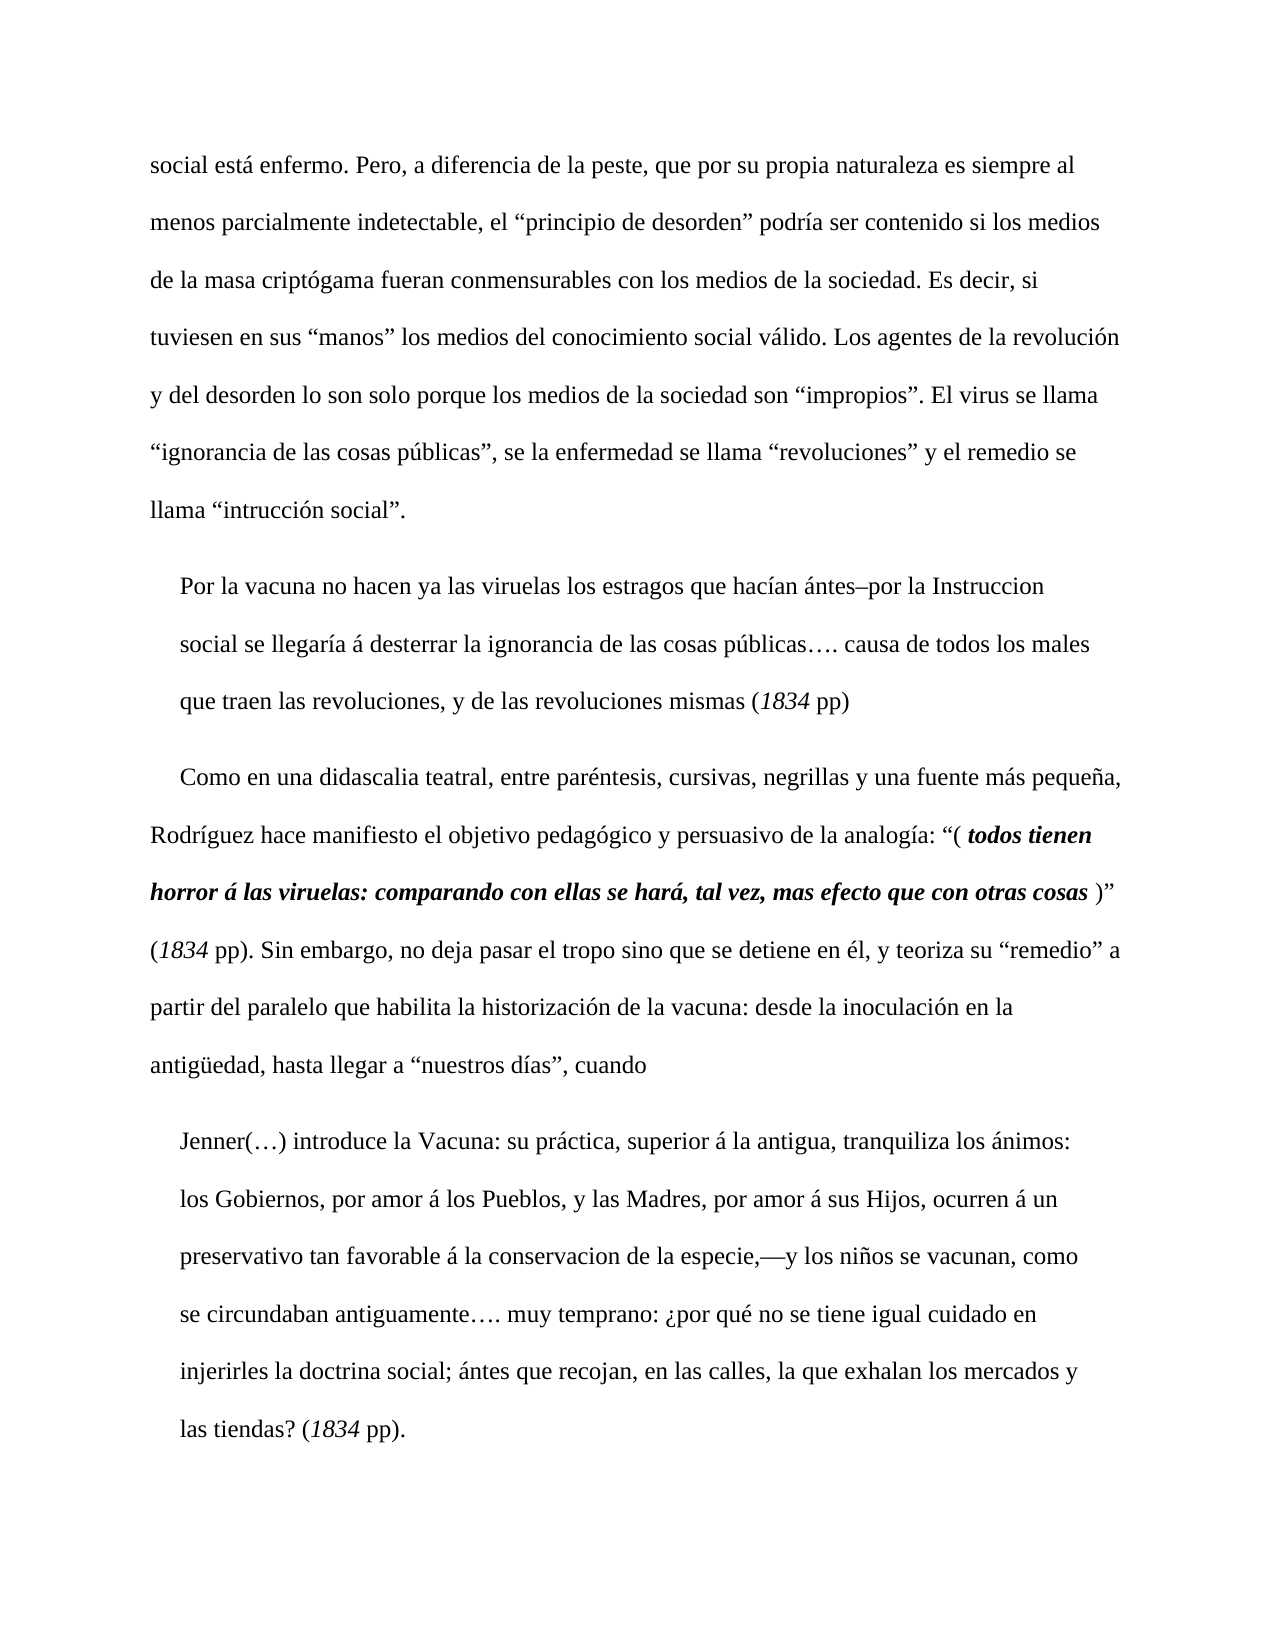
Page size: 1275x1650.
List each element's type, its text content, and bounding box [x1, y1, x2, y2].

text Jenner(…) introduce la Vacuna: su práctica, superior á la antigua, tranquiliza los ánimos: los Gobiernos, por amor á los Pueblos, y las Madres, por amor á sus Hijos, ocurren á un preservativo tan favorable á la conservacion de la especie,—y los niños se vacunan, como se circundaban antiguamente…. muy temprano: ¿por qué no se tiene igual cuidado en injerirles la doctrina social; ántes que recojan, en las calles, la que exhalan los mercados y las tiendas? (1834 pp). [179, 1126, 1096, 1442]
text Por la vacuna no hacen ya las viruelas los estragos que hacían ántes–por la Instruccion social se llegaría á desterrar la ignorancia de las cosas públicas…. causa de todos los males que traen las revoluciones, y de las revoluciones mismas (1834 pp) [179, 571, 1096, 715]
text social está enfermo. Pero, a diferencia de la peste, que por su propia naturaleza es siempre al menos parcialmente indetectable, el “principio de desorden” podría ser contenido si los medios de la masa criptógama fueran conmensurables con los medios de la sociedad. Es decir, si tuviesen en sus “manos” los medios del conocimiento social válido. Los agentes de la revolución y del desorden lo son solo porque los medios de la sociedad son “impropios”. El virus se llama “ignorancia de las cosas públicas”, se la enfermedad se llama “revoluciones” y el remedio se llama “intrucción social”. [150, 150, 1125, 524]
text Como en una didascalia teatral, entre paréntesis, cursivas, negrillas y una fuente más pequeña, Rodríguez hace manifiesto el objetivo pedagógico y persuasivo de la analogía: “( todos tienen horror á las viruelas: comparando con ellas se hará, tal vez, mas efecto que con otras cosas )” (1834 pp). Sin embargo, no deja pasar el tropo sino que se detiene en él, y teoriza su “remedio” a partir del paralelo que habilita la historización de la vacuna: desde la inoculación en la antigüedad, hasta llegar a “nuestros días”, cuando [150, 762, 1125, 1079]
